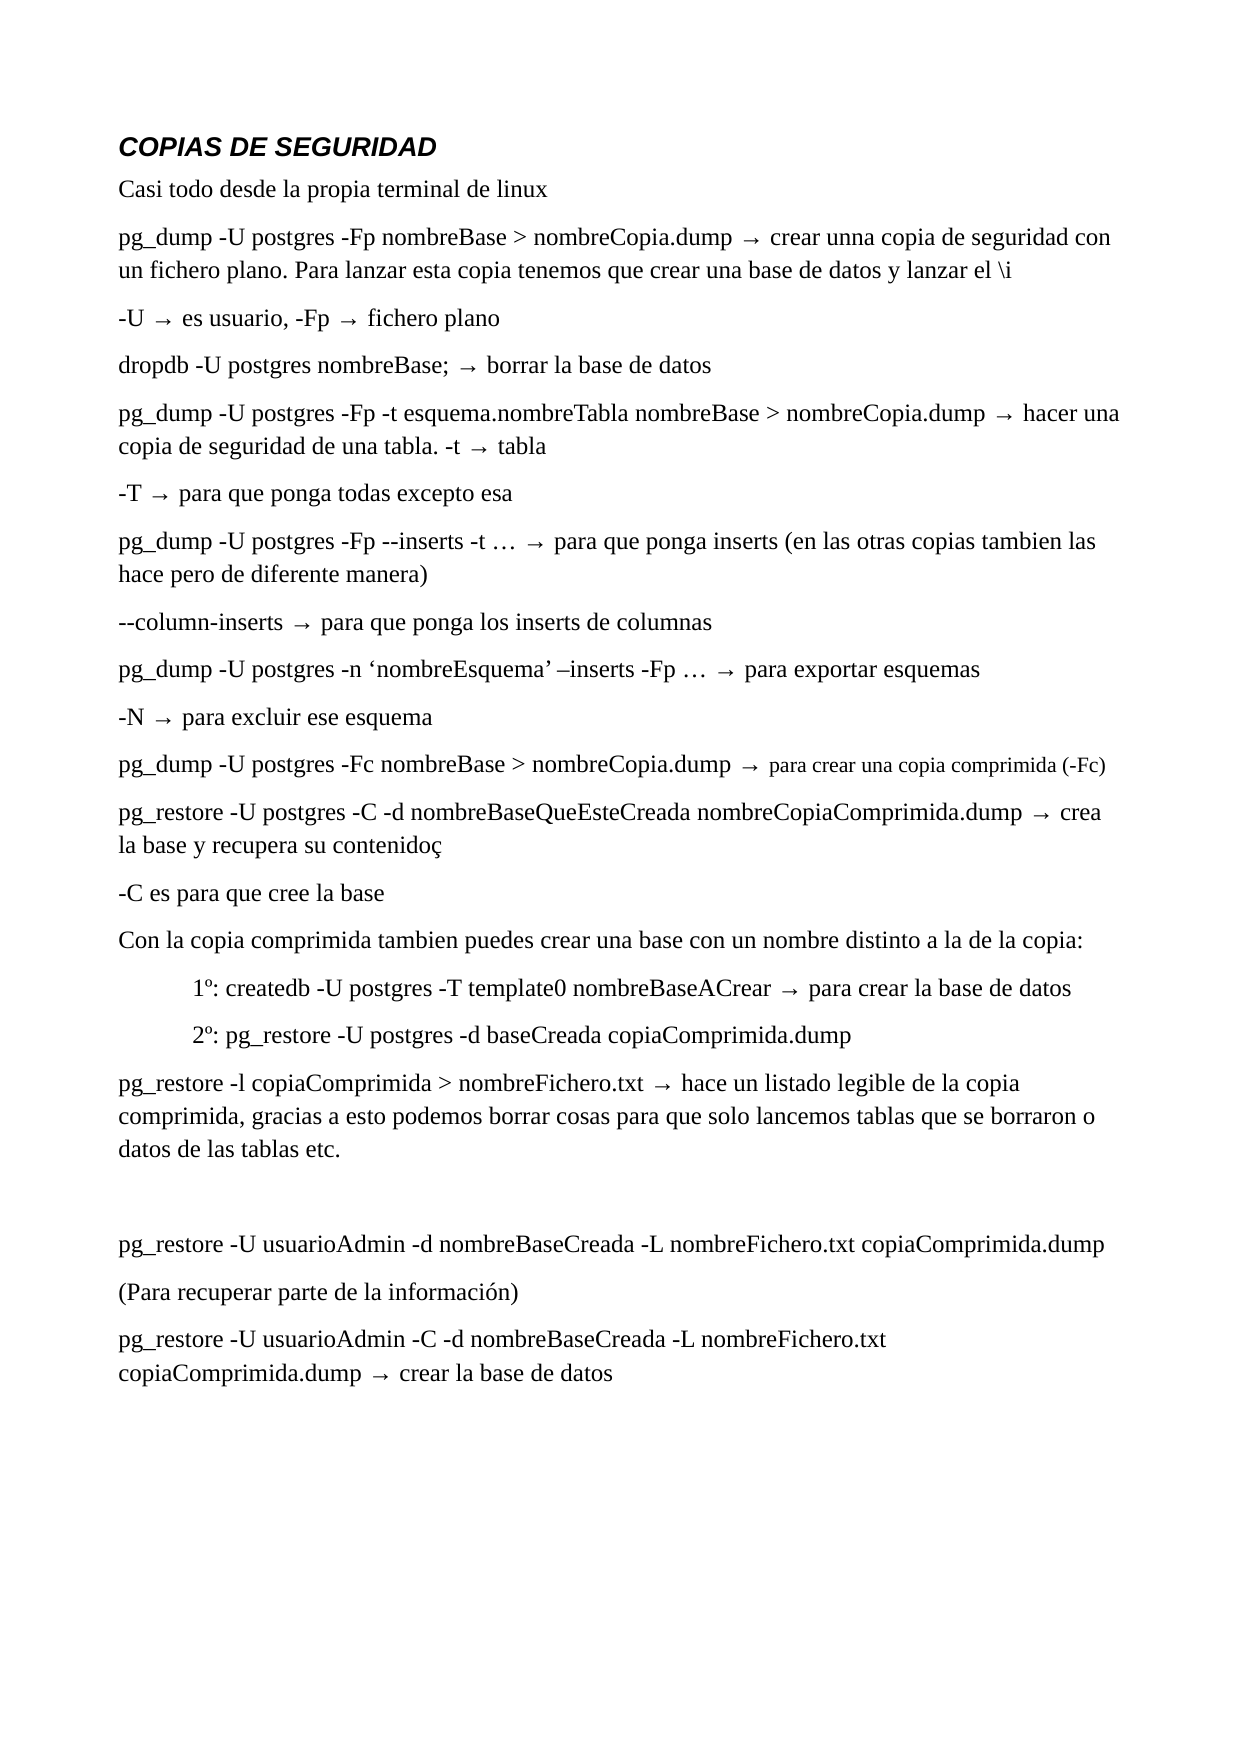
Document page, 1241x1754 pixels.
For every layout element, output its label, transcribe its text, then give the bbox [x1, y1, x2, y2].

text pg_dump -U postgres -n ‘nombreEsquema’ –inserts -Fp … → para exportar esquemas [118, 654, 1122, 683]
text pg_restore -l copiaComprimida > nombreFichero.txt → hace un listado legible de la copia comprimida, gracias a esto podemos borrar cosas para que solo lancemos tablas que se borraron o datos de las tablas etc. [118, 1068, 1122, 1163]
text pg_restore -U usuarioAdmin -C -d nombreBaseCreada -L nombreFichero.txt copiaComprimida.dump → crear la base de datos [118, 1324, 1122, 1386]
text pg_dump -U postgres -Fc nombreBase > nombreCopia.dump → para crear una copia comprimida (-Fc) [118, 749, 1122, 778]
text dropdb -U postgres nombreBase; → borrar la base de datos [118, 350, 1122, 379]
text Casi todo desde la propia terminal de linux [118, 174, 1122, 203]
text -T → para que ponga todas excepto esa [118, 478, 1122, 507]
text (Para recuperar parte de la información) [118, 1277, 1122, 1306]
text pg_dump -U postgres -Fp nombreBase > nombreCopia.dump → crear unna copia de seguridad con un fichero plano. Para lanzar esta copia tenemos que crear una base de datos y lanzar el \i [118, 222, 1122, 284]
text -C es para que cree la base [118, 878, 1122, 906]
text -N → para excluir ese esquema [118, 702, 1122, 731]
text pg_dump -U postgres -Fp -t esquema.nombreTabla nombreBase > nombreCopia.dump → hacer una copia de seguridad de una tabla. -t → tabla [118, 398, 1122, 459]
text pg_restore -U usuarioAdmin -d nombreBaseCreada -L nombreFichero.txt copiaComprimida.dump [118, 1229, 1122, 1258]
text --column-inserts → para que ponga los inserts de columnas [118, 607, 1122, 635]
text pg_dump -U postgres -Fp --inserts -t … → para que ponga inserts (en las otras copias tambien las hace pero de diferente manera) [118, 526, 1122, 588]
text -U → es usuario, -Fp → fichero plano [118, 303, 1122, 331]
text 1º: createdb -U postgres -T template0 nombreBaseACrear → para crear la base de datos [118, 973, 1122, 1002]
text pg_restore -U postgres -C -d nombreBaseQueEsteCreada nombreCopiaComprimida.dump → crea la base y recupera su contenidoç [118, 797, 1122, 859]
text 2º: pg_restore -U postgres -d baseCreada copiaComprimida.dump [118, 1021, 1122, 1049]
subtitle COPIAS DE SEGURIDAD [118, 131, 1122, 162]
text Con la copia comprimida tambien puedes crear una base con un nombre distinto a la de la copia: [118, 925, 1122, 954]
